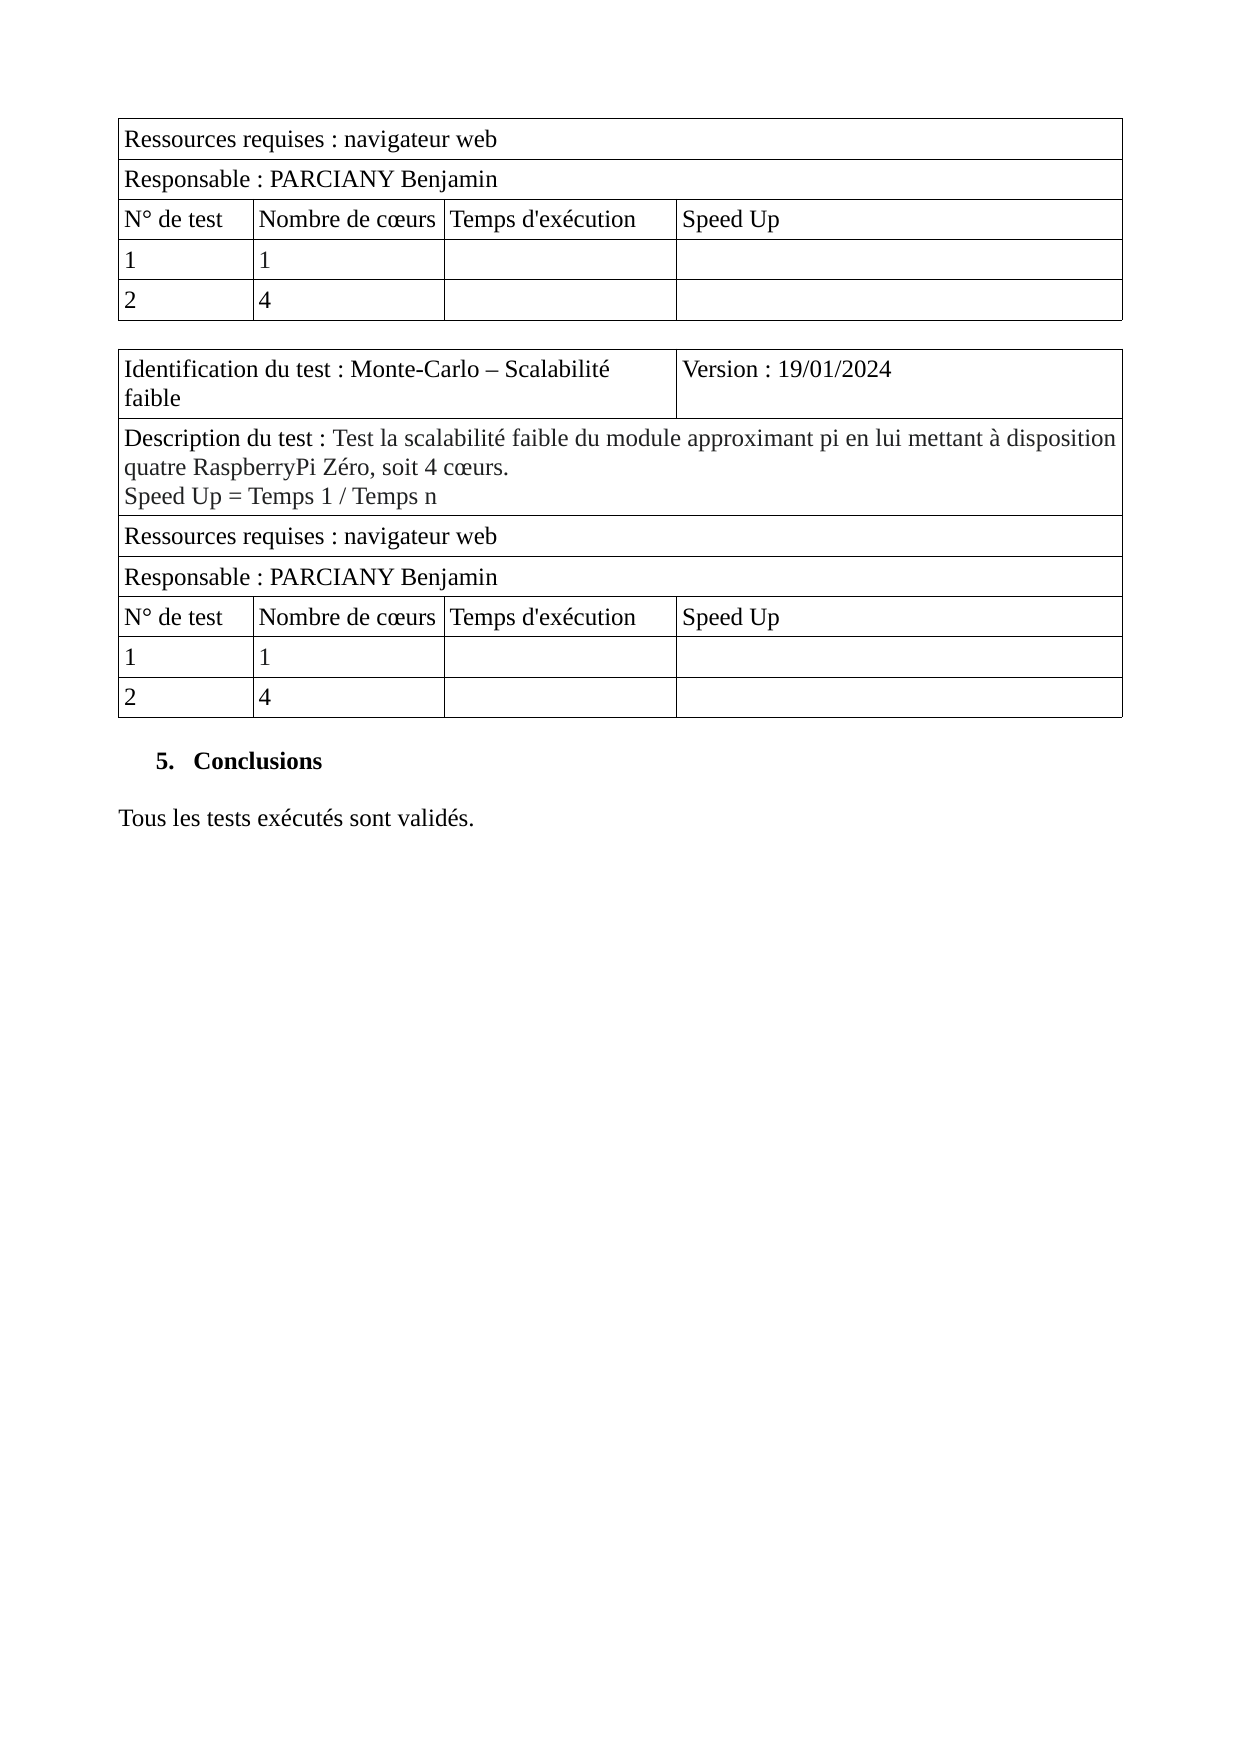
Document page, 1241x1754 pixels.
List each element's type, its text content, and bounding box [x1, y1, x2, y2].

table_cell [445, 240, 676, 279]
table_cell Ressources requises : navigateur web [119, 516, 1122, 556]
table_cell [445, 678, 676, 717]
table_cell Temps d'exécution [445, 200, 676, 239]
table_cell 1 [254, 637, 444, 677]
list Conclusions [156, 746, 1122, 774]
table_cell 2 [119, 280, 253, 320]
table_cell 1 [119, 240, 253, 279]
table_cell [445, 280, 676, 320]
table_cell Ressources requises : navigateur web [119, 119, 1122, 158]
table_cell N° de test [119, 597, 253, 636]
table_cell Speed Up [677, 200, 1122, 239]
table_cell 1 [254, 240, 444, 279]
table_cell [445, 637, 676, 677]
table_cell 2 [119, 678, 253, 717]
table_cell Responsable : PARCIANY Benjamin [119, 557, 1122, 596]
table_cell Nombre de cœurs [254, 200, 444, 239]
table_cell 4 [254, 678, 444, 717]
table_cell Description du test : Test la scalabilité faible du module approximant pi en lui mettant à disposition quatre RaspberryPi Zéro, soit 4 cœurs. Speed Up = Temps 1 / Temps n [119, 419, 1122, 515]
table_header Version : 19/01/2024 [677, 350, 1122, 418]
table_cell [677, 637, 1122, 677]
text Tous les tests exécutés sont validés. [118, 803, 1122, 832]
table_cell [677, 280, 1122, 320]
table_cell [677, 240, 1122, 279]
table_cell Nombre de cœurs [254, 597, 444, 636]
table_cell N° de test [119, 200, 253, 239]
table_cell Speed Up [677, 597, 1122, 636]
table_cell 4 [254, 280, 444, 320]
table_cell [677, 678, 1122, 717]
table_cell Responsable : PARCIANY Benjamin [119, 160, 1122, 199]
table_header Identification du test : Monte-Carlo – Scalabilité faible [119, 350, 676, 418]
table_cell Temps d'exécution [445, 597, 676, 636]
table_cell 1 [119, 637, 253, 677]
